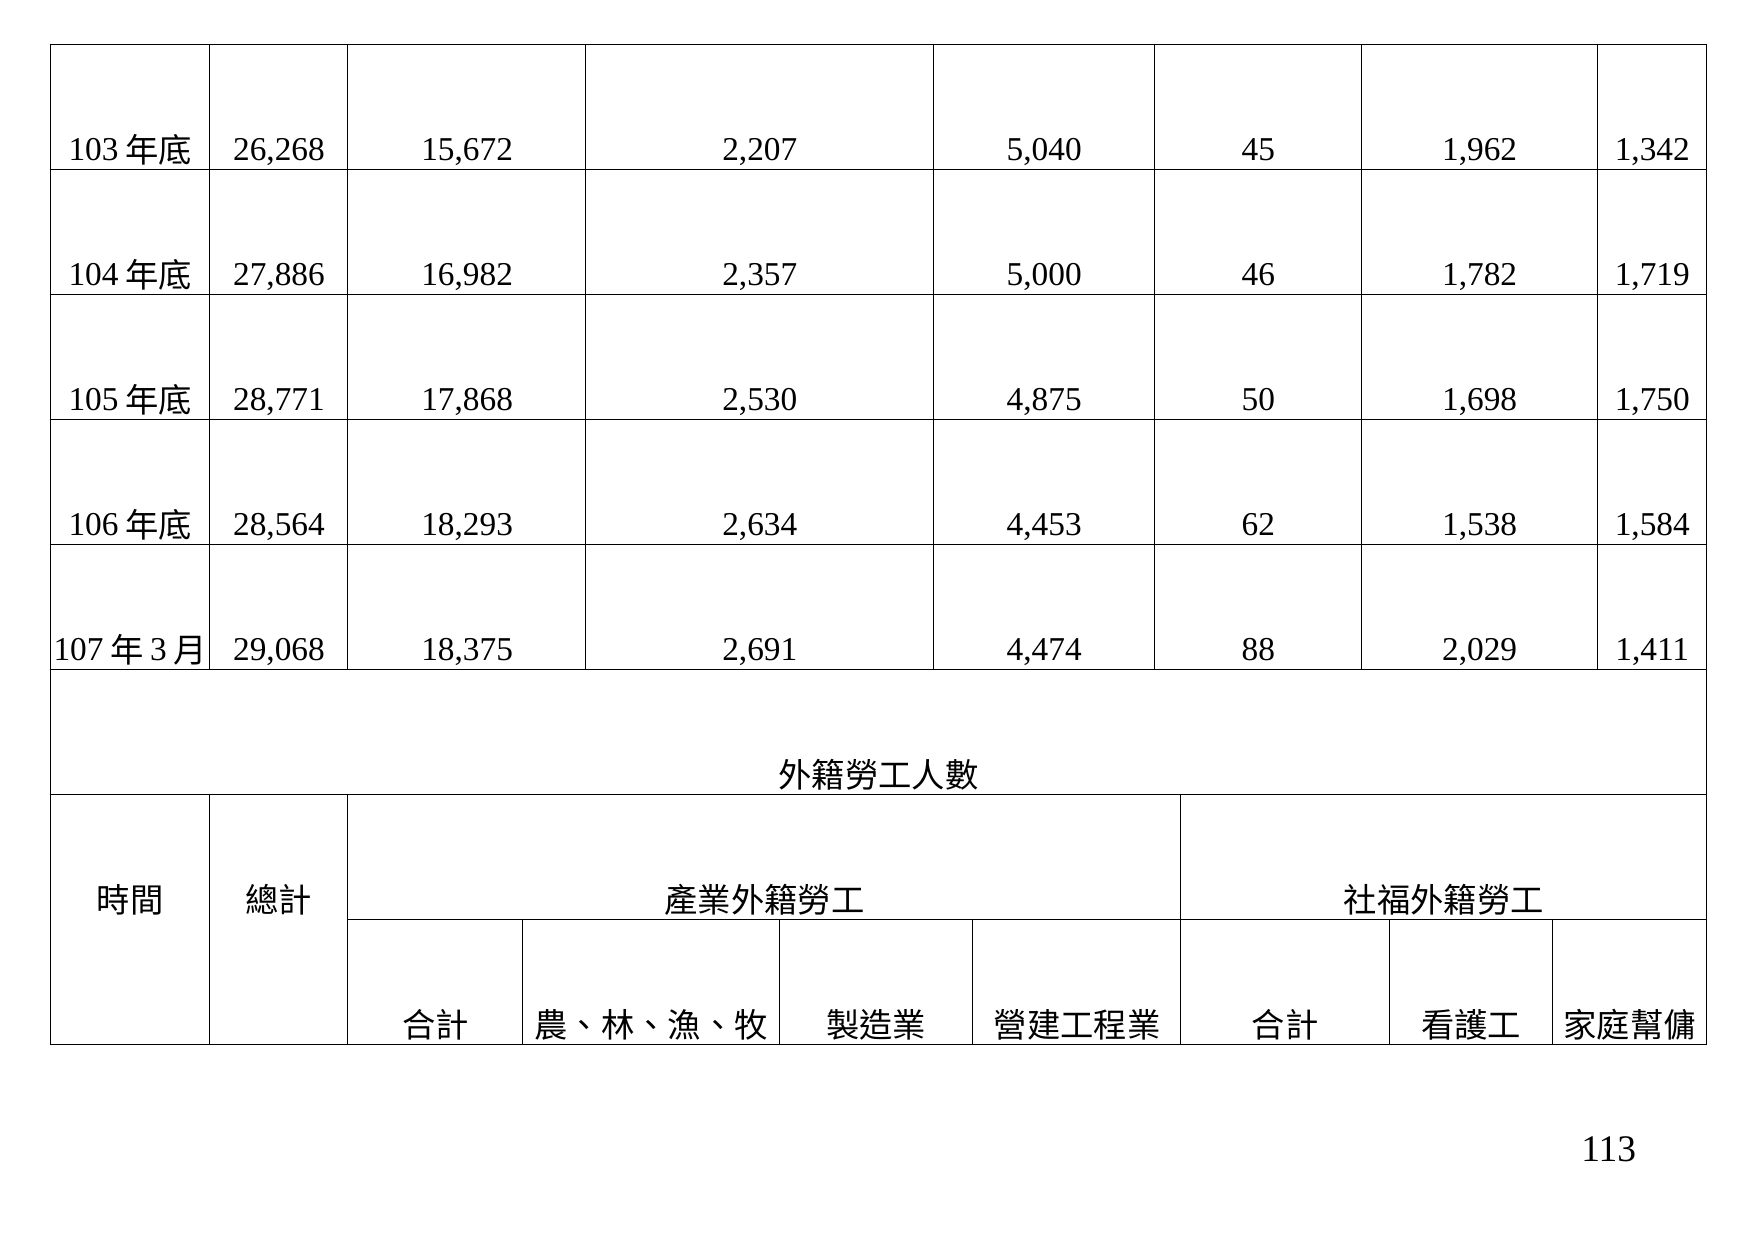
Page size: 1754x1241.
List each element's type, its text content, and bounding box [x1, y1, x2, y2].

table_cell 農、林、漁、牧 [523, 920, 779, 1044]
table_cell 15,672 [348, 45, 585, 169]
table_cell 1,782 [1362, 170, 1597, 294]
table_cell 103年底 [51, 45, 209, 169]
table_cell 外籍勞工人數 [51, 670, 1706, 794]
table_cell 50 [1155, 295, 1361, 419]
table_cell 4,453 [934, 420, 1154, 544]
table_cell 26,268 [210, 45, 347, 169]
table_cell 5,040 [934, 45, 1154, 169]
table_cell 2,634 [586, 420, 933, 544]
table_cell 1,719 [1598, 170, 1706, 294]
table_cell 社福外籍勞工 [1181, 795, 1706, 919]
table_cell 107年3月 [51, 545, 209, 669]
table_cell 時間 [51, 795, 209, 1044]
table_cell 製造業 [780, 920, 972, 1044]
table_cell 1,750 [1598, 295, 1706, 419]
table_cell 106年底 [51, 420, 209, 544]
table_cell 1,538 [1362, 420, 1597, 544]
table_cell 18,293 [348, 420, 585, 544]
table_cell 46 [1155, 170, 1361, 294]
table_cell 28,771 [210, 295, 347, 419]
table_cell 看護工 [1390, 920, 1552, 1044]
table_cell 18,375 [348, 545, 585, 669]
table_cell 1,342 [1598, 45, 1706, 169]
table_cell 1,584 [1598, 420, 1706, 544]
table_cell 16,982 [348, 170, 585, 294]
table_cell 2,530 [586, 295, 933, 419]
table_cell 104年底 [51, 170, 209, 294]
table_cell 45 [1155, 45, 1361, 169]
table_cell 1,411 [1598, 545, 1706, 669]
table_cell 28,564 [210, 420, 347, 544]
table_cell 產業外籍勞工 [348, 795, 1180, 919]
table_cell 家庭幫傭 [1553, 920, 1706, 1044]
table_cell 88 [1155, 545, 1361, 669]
table_cell 總計 [210, 795, 347, 1044]
table_cell 營建工程業 [973, 920, 1180, 1044]
table_cell 62 [1155, 420, 1361, 544]
table_cell 4,474 [934, 545, 1154, 669]
table_cell 4,875 [934, 295, 1154, 419]
table_cell 5,000 [934, 170, 1154, 294]
table_cell 1,698 [1362, 295, 1597, 419]
table_cell 2,691 [586, 545, 933, 669]
table_cell 合計 [1181, 920, 1389, 1044]
table_cell 1,962 [1362, 45, 1597, 169]
table_cell 2,207 [586, 45, 933, 169]
table_cell 2,029 [1362, 545, 1597, 669]
table_cell 27,886 [210, 170, 347, 294]
table_cell 2,357 [586, 170, 933, 294]
table_cell 29,068 [210, 545, 347, 669]
table_cell 105年底 [51, 295, 209, 419]
table_cell 合計 [348, 920, 522, 1044]
table_cell 17,868 [348, 295, 585, 419]
